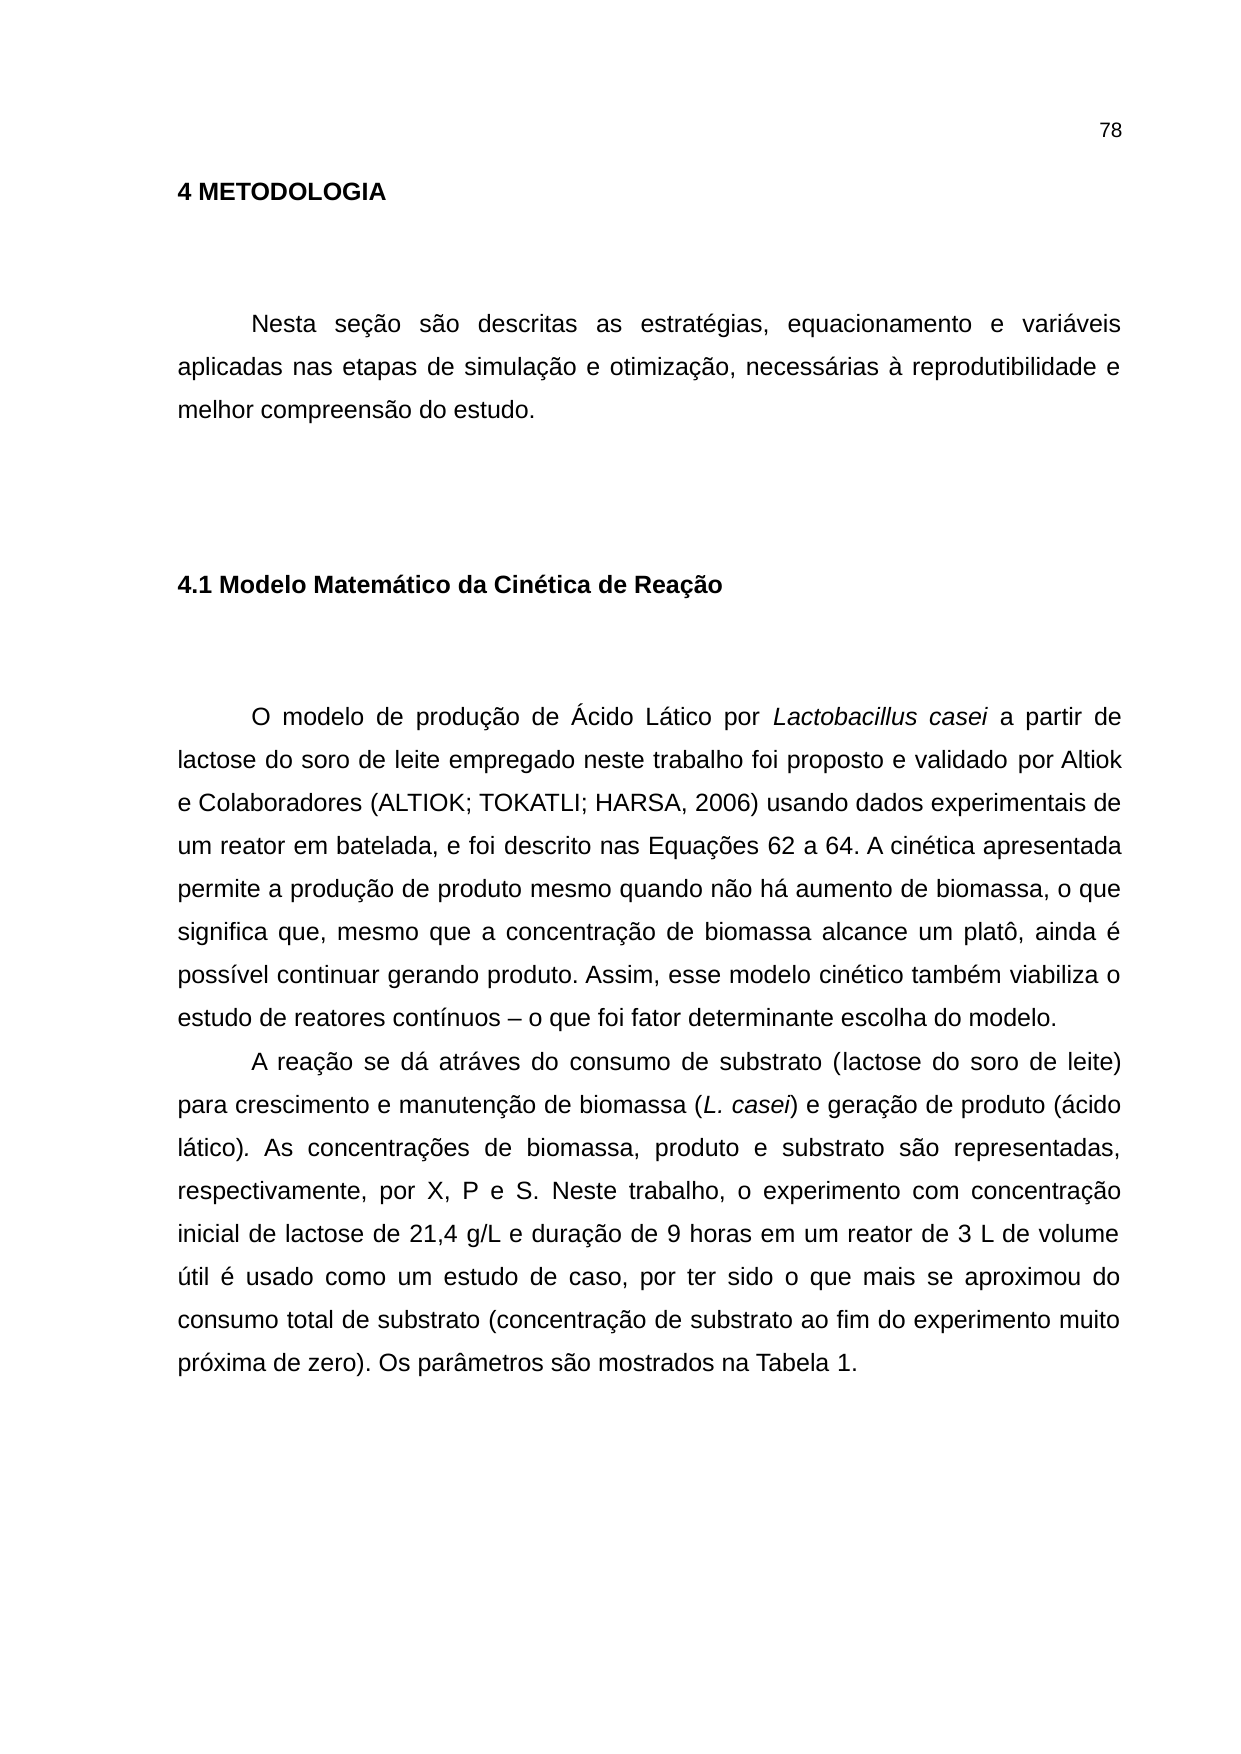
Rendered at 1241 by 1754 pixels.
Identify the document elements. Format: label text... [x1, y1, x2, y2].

text A reação se dá atráves do consumo de substrato (lactose do soro de leite) para crescimento e manutenção de biomassa (L. casei) e geração de produto (ácido lático). As concentrações de biomassa, produto e substrato são representadas, respectivamente, por X, P e S. Neste trabalho, o experimento com concentração inicial de lactose de 21,4 g/L e duração de 9 horas em um reator de 3 L de volume útil é usado como um estudo de caso, por ter sido o que mais se aproximou do consumo total de substrato (concentração de substrato ao fim do experimento muito próxima de zero). Os parâmetros são mostrados na Tabela 1. [177, 1046, 1122, 1377]
text O modelo de produção de Ácido Lático por Lactobacillus casei a partir de lactose do soro de leite empregado neste trabalho foi proposto e validado por Altiok e Colaboradores (ALTIOK; TOKATLI; HARSA, 2006) usando dados experimentais de um reator em batelada, e foi descrito nas Equações 62 a 64. A cinética apresentada permite a produção de produto mesmo quando não há aumento de biomassa, o que significa que, mesmo que a concentração de biomassa alcance um platô, ainda é possível continuar gerando produto. Assim, esse modelo cinético também viabiliza o estudo de reatores contínuos – o que foi fator determinante escolha do modelo. [177, 701, 1122, 1032]
subtitle Modelo Matemático da Cinética de Reação [177, 570, 1122, 598]
text Nesta seção são descritas as estratégias, equacionamento e variáveis aplicadas nas etapas de simulação e otimização, necessárias à reprodutibilidade e melhor compreensão do estudo. [177, 309, 1122, 424]
subtitle Metodologia [177, 177, 1122, 206]
